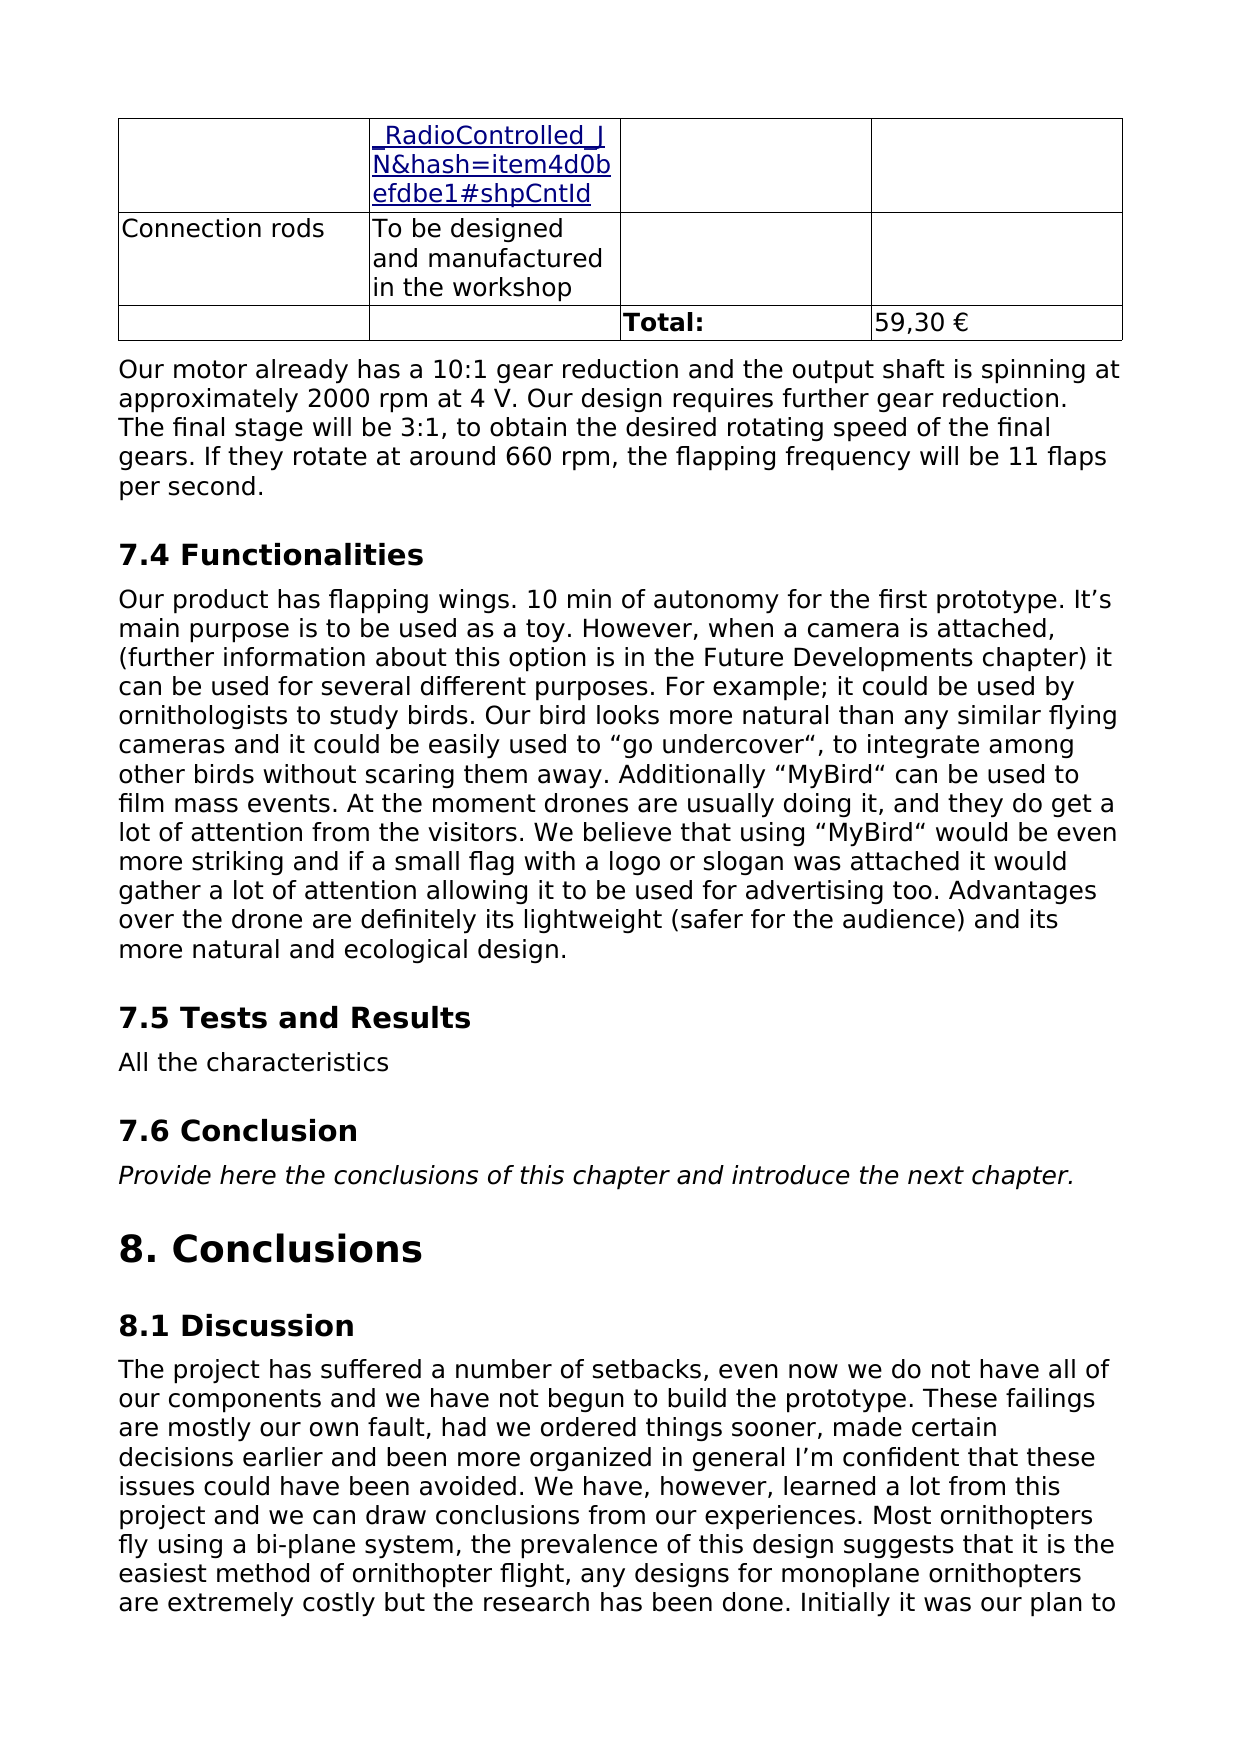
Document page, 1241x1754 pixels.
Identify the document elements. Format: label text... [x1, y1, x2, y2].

table_cell [621, 119, 871, 212]
subtitle 7.4 Functionalities [118, 538, 1122, 572]
subtitle 7.5 Tests and Results [118, 1001, 1122, 1035]
table_cell Connection rods [119, 213, 369, 305]
table_cell [370, 306, 620, 340]
text The project has suffered a number of setbacks, even now we do not have all of our components and we have not begun to build the prototype. These failings are mostly our own fault, had we ordered things sooner, made certain decisions earlier and been more organized in general I’m confident that these issues could have been avoided. We have, however, learned a lot from this project and we can draw conclusions from our experiences. Most ornithopters fly using a bi-plane system, the prevalence of this design suggests that it is the easiest method of ornithopter flight, any designs for monoplane ornithopters are extremely costly but the research has been done. Initially it was our plan to [118, 1355, 1122, 1618]
table_cell 59,30 € [872, 306, 1122, 340]
table_cell To be designed and manufactured in the workshop [370, 213, 620, 305]
text Our motor already has a 10:1 gear reduction and the output shaft is spinning at approximately 2000 rpm at 4 V. Our design requires further gear reduction. The final stage will be 3:1, to obtain the desired rotating speed of the final gears. If they rotate at around 660 rpm, the flapping frequency will be 11 flaps per second. [118, 355, 1122, 501]
table_cell [872, 213, 1122, 305]
subtitle 7.6 Conclusion [118, 1114, 1122, 1148]
text Our product has flapping wings. 10 min of autonomy for the first prototype. It’s main purpose is to be used as a toy. However, when a camera is attached, (further information about this option is in the Future Developments chapter) it can be used for several different purposes. For example; it could be used by ornithologists to study birds. Our bird looks more natural than any similar flying cameras and it could be easily used to “go undercover“, to integrate among other birds without scaring them away. Additionally “MyBird“ can be used to film mass events. At the moment drones are usually doing it, and they do get a lot of attention from the visitors. We believe that using “MyBird“ would be even more striking and if a small flag with a logo or slogan was attached it would gather a lot of attention allowing it to be used for advertising too. Advantages over the drone are definitely its lightweight (safer for the audience) and its more natural and ecological design. [118, 585, 1122, 964]
table_cell [621, 213, 871, 305]
text All the characteristics [118, 1048, 1122, 1077]
table_cell [119, 119, 369, 212]
table_cell [872, 119, 1122, 212]
table_cell _RadioControlled_JN&hash=item4d0befdbe1#shpCntId [370, 119, 620, 212]
table_cell Total: [621, 306, 871, 340]
subtitle 8.1 Discussion [118, 1309, 1122, 1343]
table_cell [119, 306, 369, 340]
text Provide here the conclusions of this chapter and introduce the next chapter. [118, 1161, 1122, 1190]
subtitle 8. Conclusions [118, 1228, 1122, 1271]
